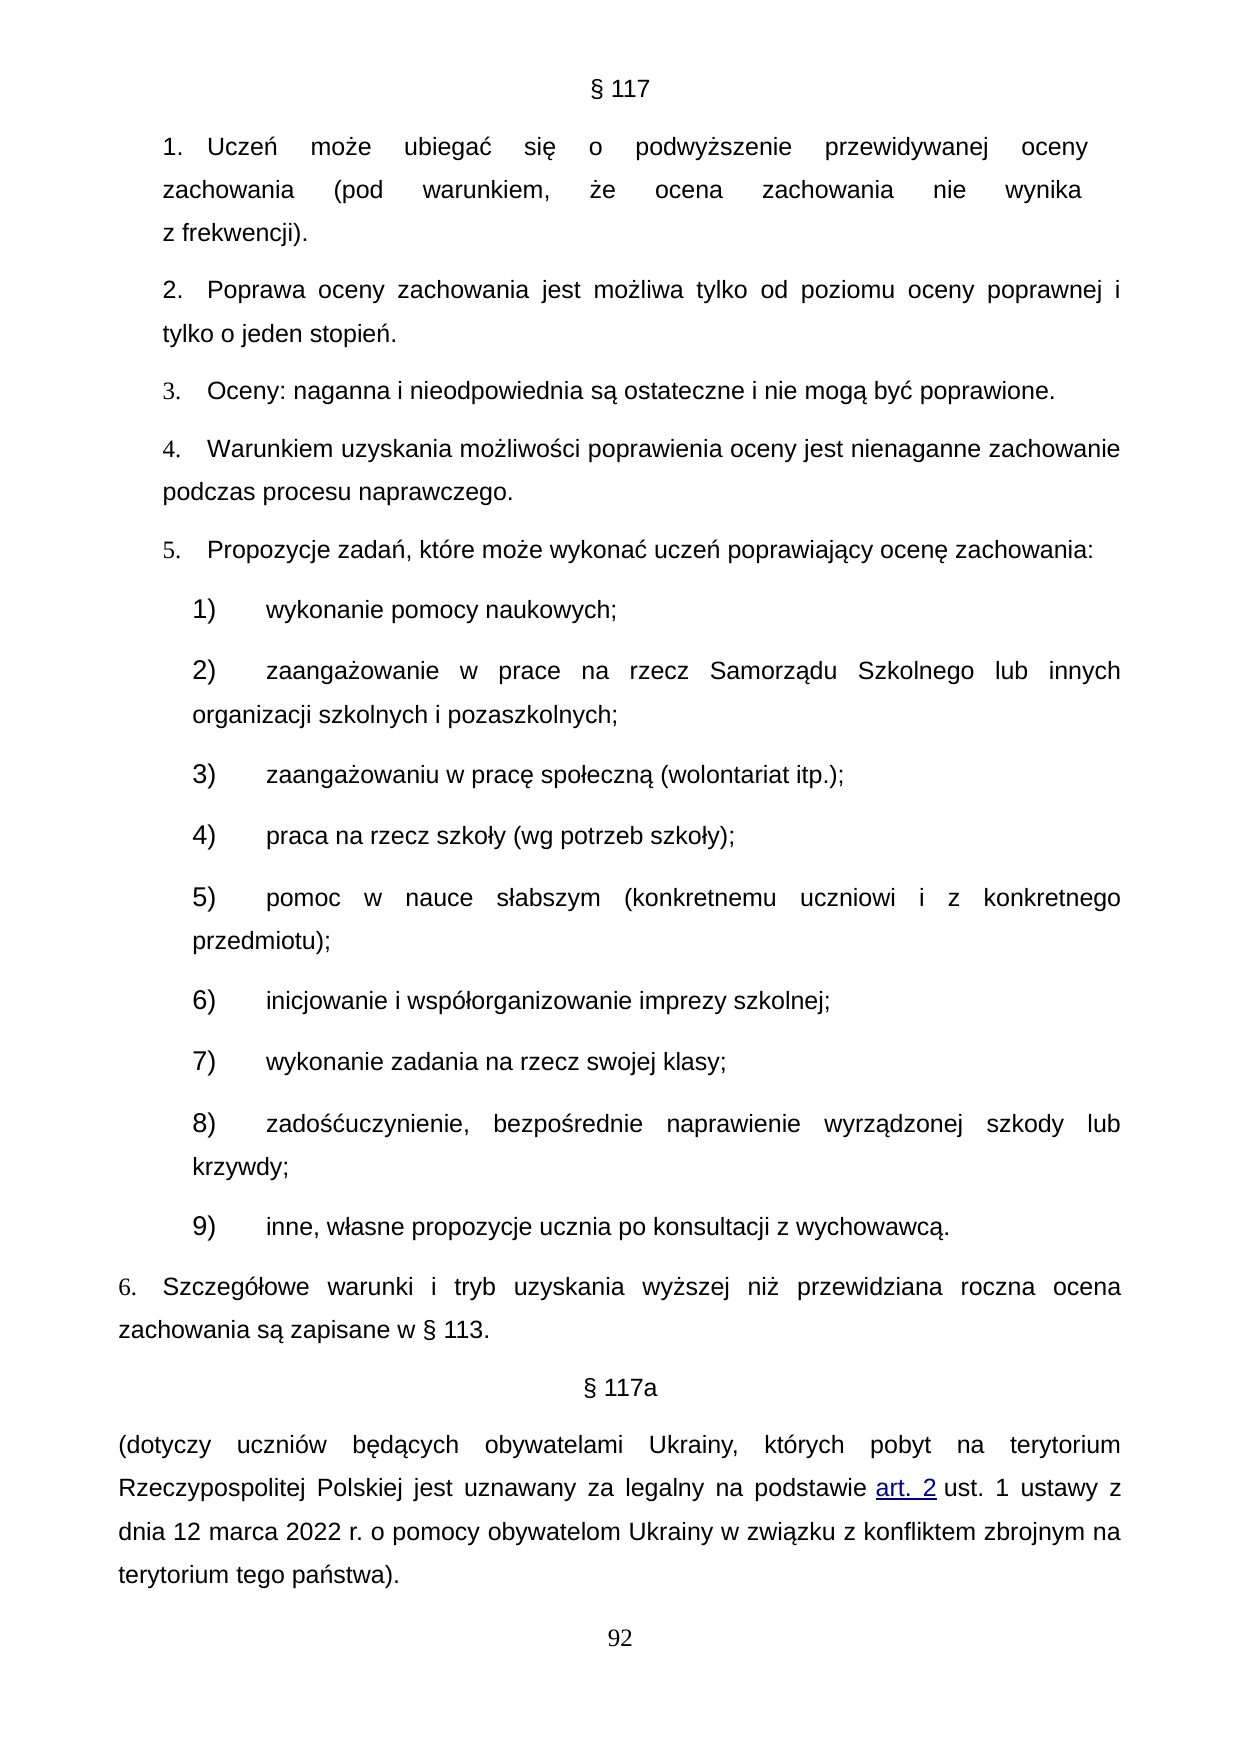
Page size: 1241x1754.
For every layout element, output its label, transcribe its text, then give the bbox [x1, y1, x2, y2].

list Poprawa oceny zachowania jest możliwa tylko od poziomu oceny poprawnej i tylko o jeden stopień. [162, 275, 1122, 347]
list pomoc w nauce słabszym (konkretnemu uczniowi i z konkretnego przedmiotu); [192, 881, 1122, 955]
list inne, własne propozycje ucznia po konsultacji z wychowawcą. [192, 1210, 1122, 1241]
list Uczeń może ubiegać się o podwyższenie przewidywanej oceny zachowania (pod warunkiem, że ocena zachowania nie wynika z frekwencji). [162, 131, 1122, 246]
text § 117 [118, 74, 1122, 102]
list Szczegółowe warunki i tryb uzyskania wyższej niż przewidziana roczna ocena zachowania są zapisane w § 113. [118, 1272, 1122, 1343]
list wykonanie pomocy naukowych; [192, 593, 1122, 624]
list inicjowanie i współorganizowanie imprezy szkolnej; [192, 984, 1122, 1015]
list wykonanie zadania na rzecz swojej klasy; [192, 1045, 1122, 1077]
list Oceny: naganna i nieodpowiednia są ostateczne i nie mogą być poprawione. [162, 376, 1122, 405]
text § 117a [118, 1372, 1122, 1401]
list praca na rzecz szkoły (wg potrzeb szkoły); [192, 819, 1122, 850]
list zadośćuczynienie, bezpośrednie naprawienie wyrządzonej szkody lub krzywdy; [192, 1107, 1122, 1181]
list Propozycje zadań, które może wykonać uczeń poprawiający ocenę zachowania: [162, 535, 1122, 564]
text (dotyczy uczniów będących obywatelami Ukrainy, których pobyt na terytorium Rzeczypospolitej Polskiej jest uznawany za legalny na podstawie art. 2 ust. 1 ustawy z dnia 12 marca 2022 r. o pomocy obywatelom Ukrainy w związku z konfliktem zbrojnym na terytorium tego państwa). [118, 1430, 1122, 1588]
list zaangażowaniu w pracę społeczną (wolontariat itp.); [192, 758, 1122, 789]
list Warunkiem uzyskania możliwości poprawienia oceny jest nienaganne zachowanie podczas procesu naprawczego. [162, 434, 1122, 506]
list zaangażowanie w prace na rzecz Samorządu Szkolnego lub innych organizacji szkolnych i pozaszkolnych; [192, 654, 1122, 729]
